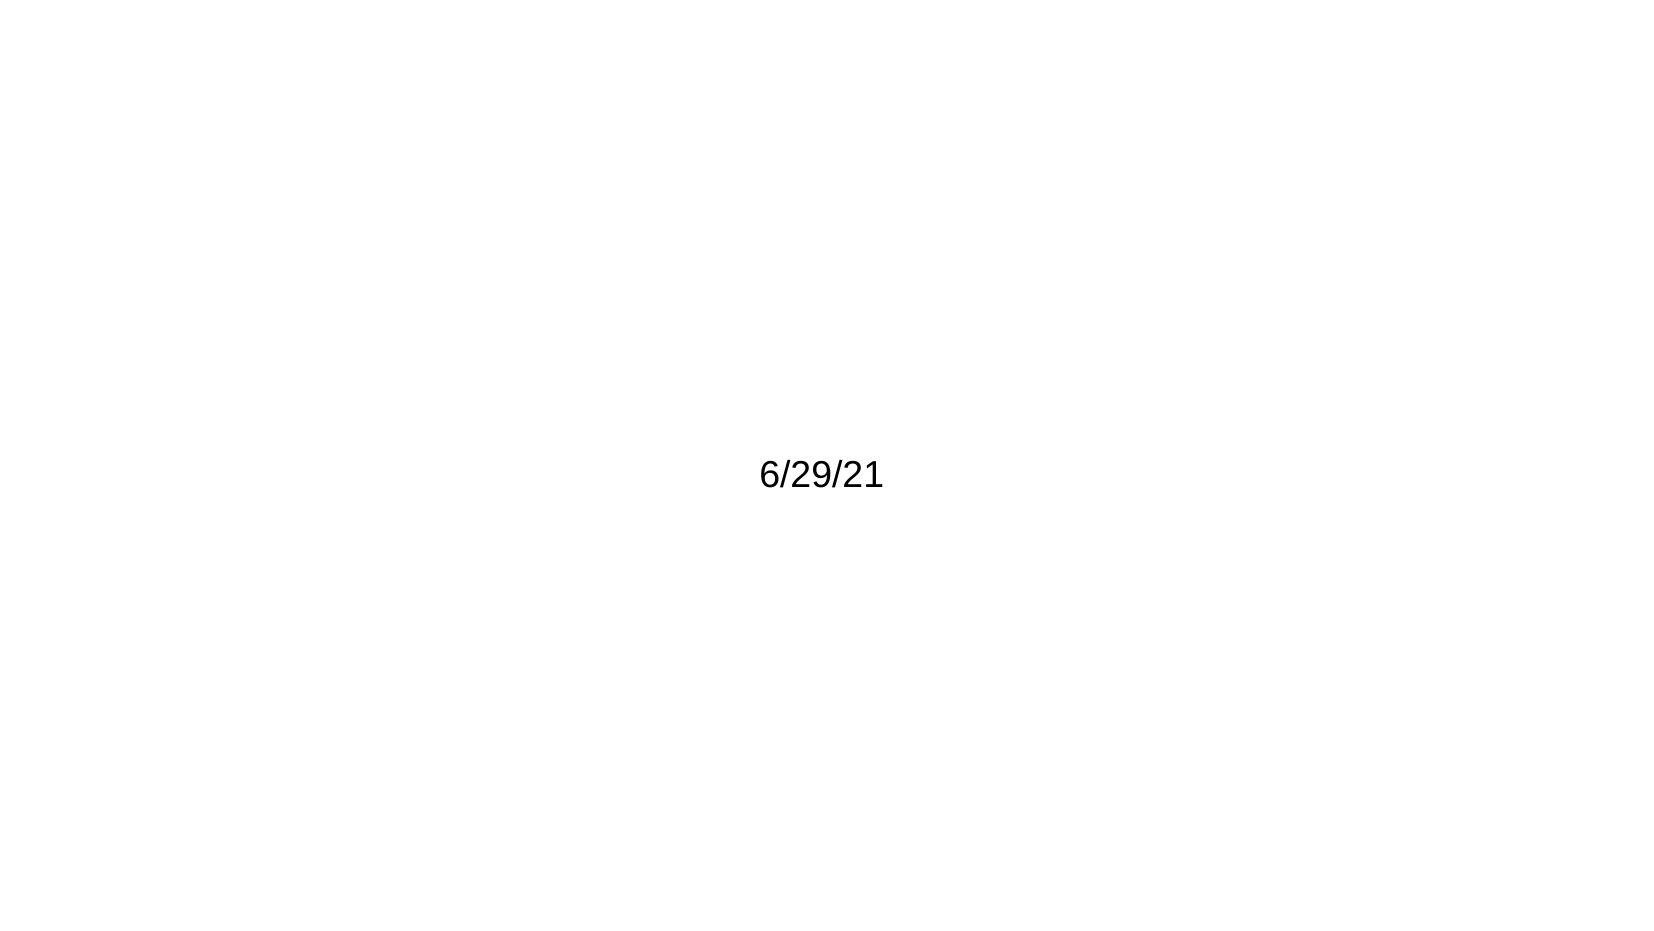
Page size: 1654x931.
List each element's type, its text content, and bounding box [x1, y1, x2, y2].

text_box 6/29/21 [744, 446, 928, 517]
